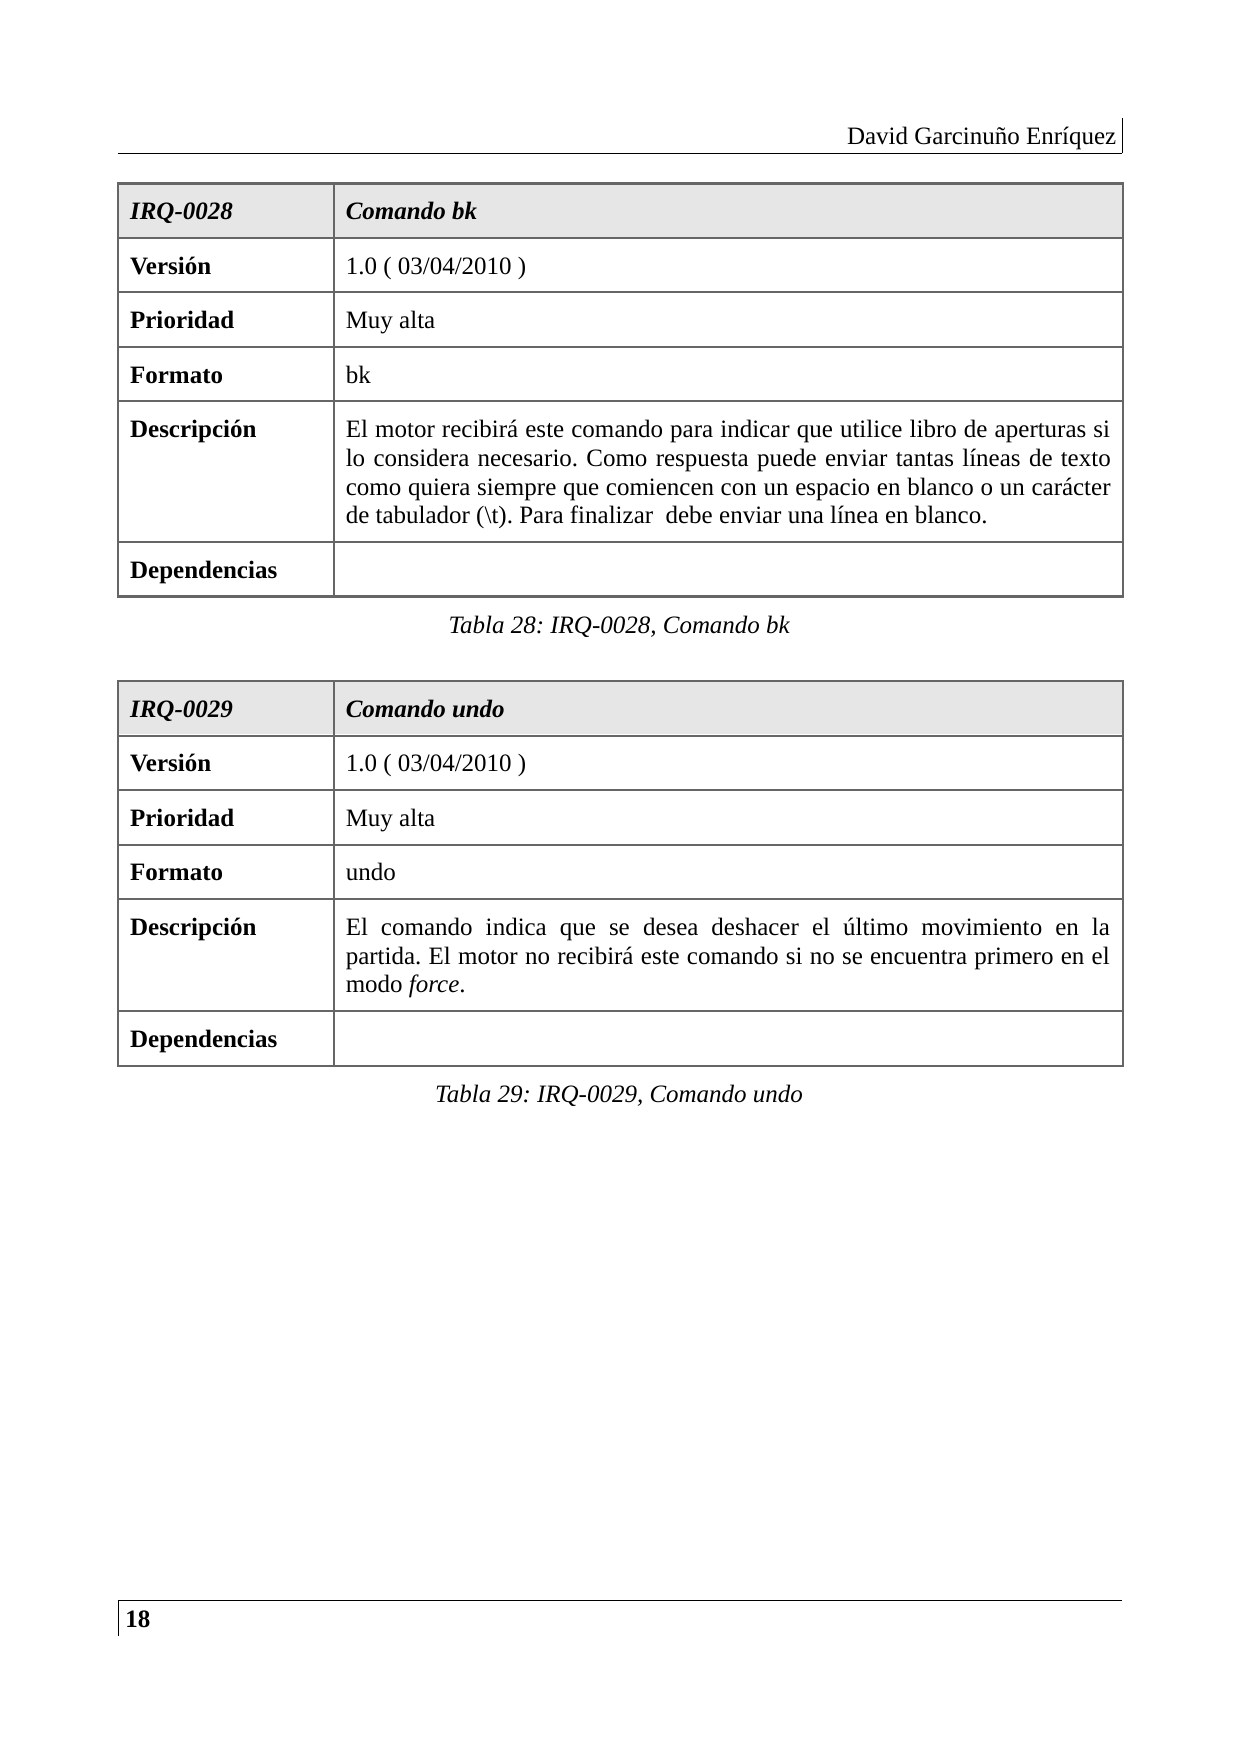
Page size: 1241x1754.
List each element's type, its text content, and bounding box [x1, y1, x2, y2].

table_cell Formato [119, 348, 333, 400]
text Tabla 28: IRQ-0028, Comando bk [118, 610, 1122, 639]
table_cell El comando indica que se desea deshacer el último movimiento en la partida. El motor no recibirá este comando si no se encuentra primero en el modo force. [335, 900, 1122, 1010]
table_cell Versión [119, 737, 333, 789]
table_header Comando bk [335, 185, 1122, 237]
table_cell El motor recibirá este comando para indicar que utilice libro de aperturas si lo considera necesario. Como respuesta puede enviar tantas líneas de texto como quiera siempre que comiencen con un espacio en blanco o un carácter de tabulador (\t). Para finalizar debe enviar una línea en blanco. [335, 402, 1122, 541]
table_header IRQ-0028 [119, 185, 333, 237]
table_cell bk [335, 348, 1122, 400]
table_cell undo [335, 846, 1122, 898]
table_cell Versión [119, 239, 333, 291]
table_cell Descripción [119, 402, 333, 541]
table_cell [335, 543, 1122, 595]
table_cell 1.0 ( 03/04/2010 ) [335, 737, 1122, 789]
table_cell Muy alta [335, 791, 1122, 843]
table_cell Descripción [119, 900, 333, 1010]
table_cell 1.0 ( 03/04/2010 ) [335, 239, 1122, 291]
table_header Comando undo [335, 682, 1122, 734]
table_cell Formato [119, 846, 333, 898]
table_header IRQ-0029 [119, 682, 333, 734]
table_cell Dependencias [119, 543, 333, 595]
table_cell [335, 1012, 1122, 1064]
table_cell Dependencias [119, 1012, 333, 1064]
table_cell Prioridad [119, 791, 333, 843]
table_cell Muy alta [335, 293, 1122, 346]
text Tabla 29: IRQ-0029, Comando undo [118, 1079, 1122, 1108]
table_cell Prioridad [119, 293, 333, 346]
